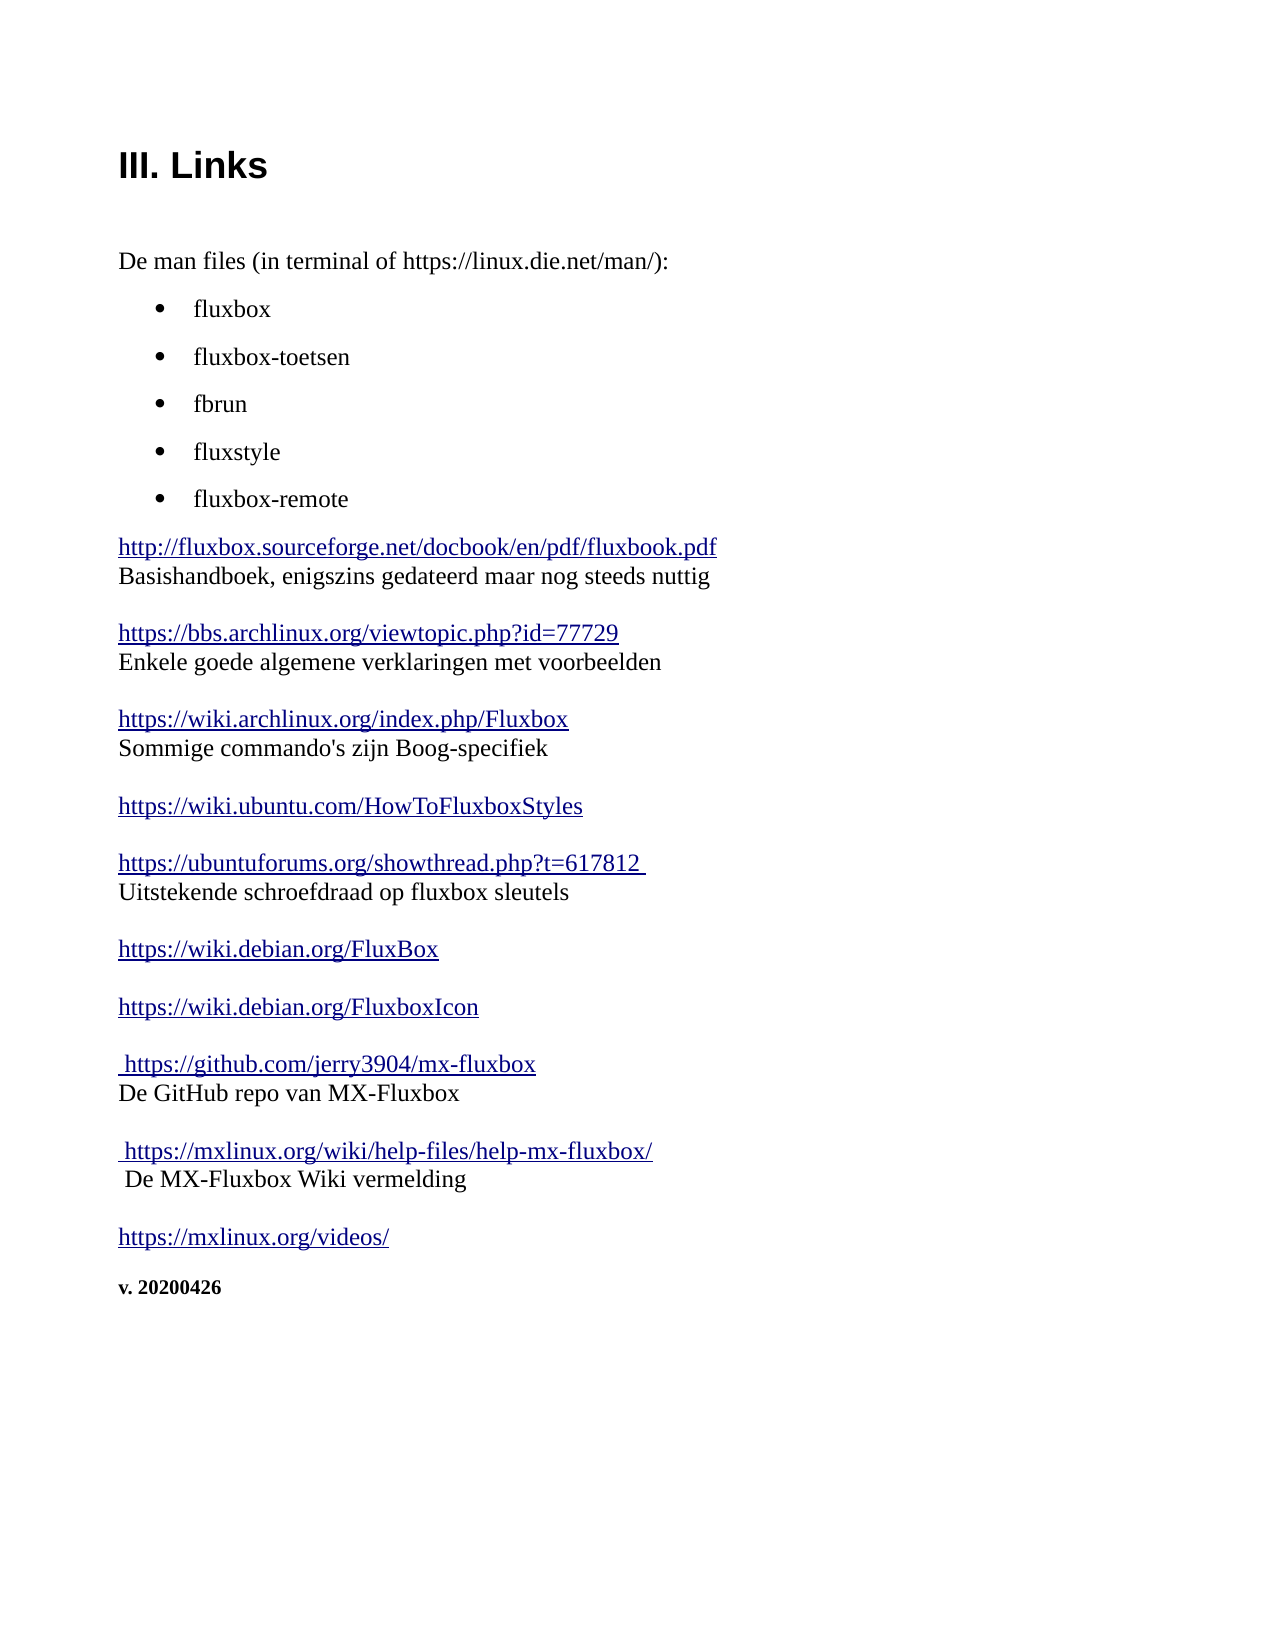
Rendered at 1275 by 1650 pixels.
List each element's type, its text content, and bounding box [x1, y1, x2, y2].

text Sommige commando's zijn Boog-specifiek [118, 733, 1157, 762]
text https://bbs.archlinux.org/viewtopic.php?id=77729 [118, 618, 1157, 647]
list fluxbox-remote [156, 484, 1157, 513]
text https://wiki.debian.org/FluxBox [118, 934, 1157, 963]
list fbrun [156, 389, 1157, 418]
list fluxbox-toetsen [156, 342, 1157, 370]
list fluxbox [156, 294, 1157, 323]
text De MX-Fluxbox Wiki vermelding [118, 1164, 1157, 1193]
text v. 20200426 [118, 1275, 1157, 1299]
text http://fluxbox.sourceforge.net/docbook/en/pdf/fluxbook.pdf [118, 532, 1157, 561]
text https://mxlinux.org/wiki/help-files/help-mx-fluxbox/ [118, 1136, 1157, 1164]
text https://wiki.ubuntu.com/HowToFluxboxStyles [118, 791, 1157, 819]
text Basishandboek, enigszins gedateerd maar nog steeds nuttig [118, 561, 1157, 589]
text https://github.com/jerry3904/mx-fluxbox [118, 1049, 1157, 1078]
text Enkele goede algemene verklaringen met voorbeelden [118, 647, 1157, 676]
text https://wiki.debian.org/FluxboxIcon [118, 992, 1157, 1021]
text https://ubuntuforums.org/showthread.php?t=617812 [118, 848, 1157, 877]
text https://wiki.archlinux.org/index.php/Fluxbox [118, 704, 1157, 733]
text De GitHub repo van MX-Fluxbox [118, 1078, 1157, 1107]
text https://mxlinux.org/videos/ [118, 1222, 1157, 1251]
text De man files (in terminal of https://linux.die.net/man/): [118, 246, 1157, 275]
list fluxstyle [156, 437, 1157, 466]
text Uitstekende schroefdraad op fluxbox sleutels [118, 877, 1157, 906]
subtitle III. Links [118, 143, 1157, 186]
